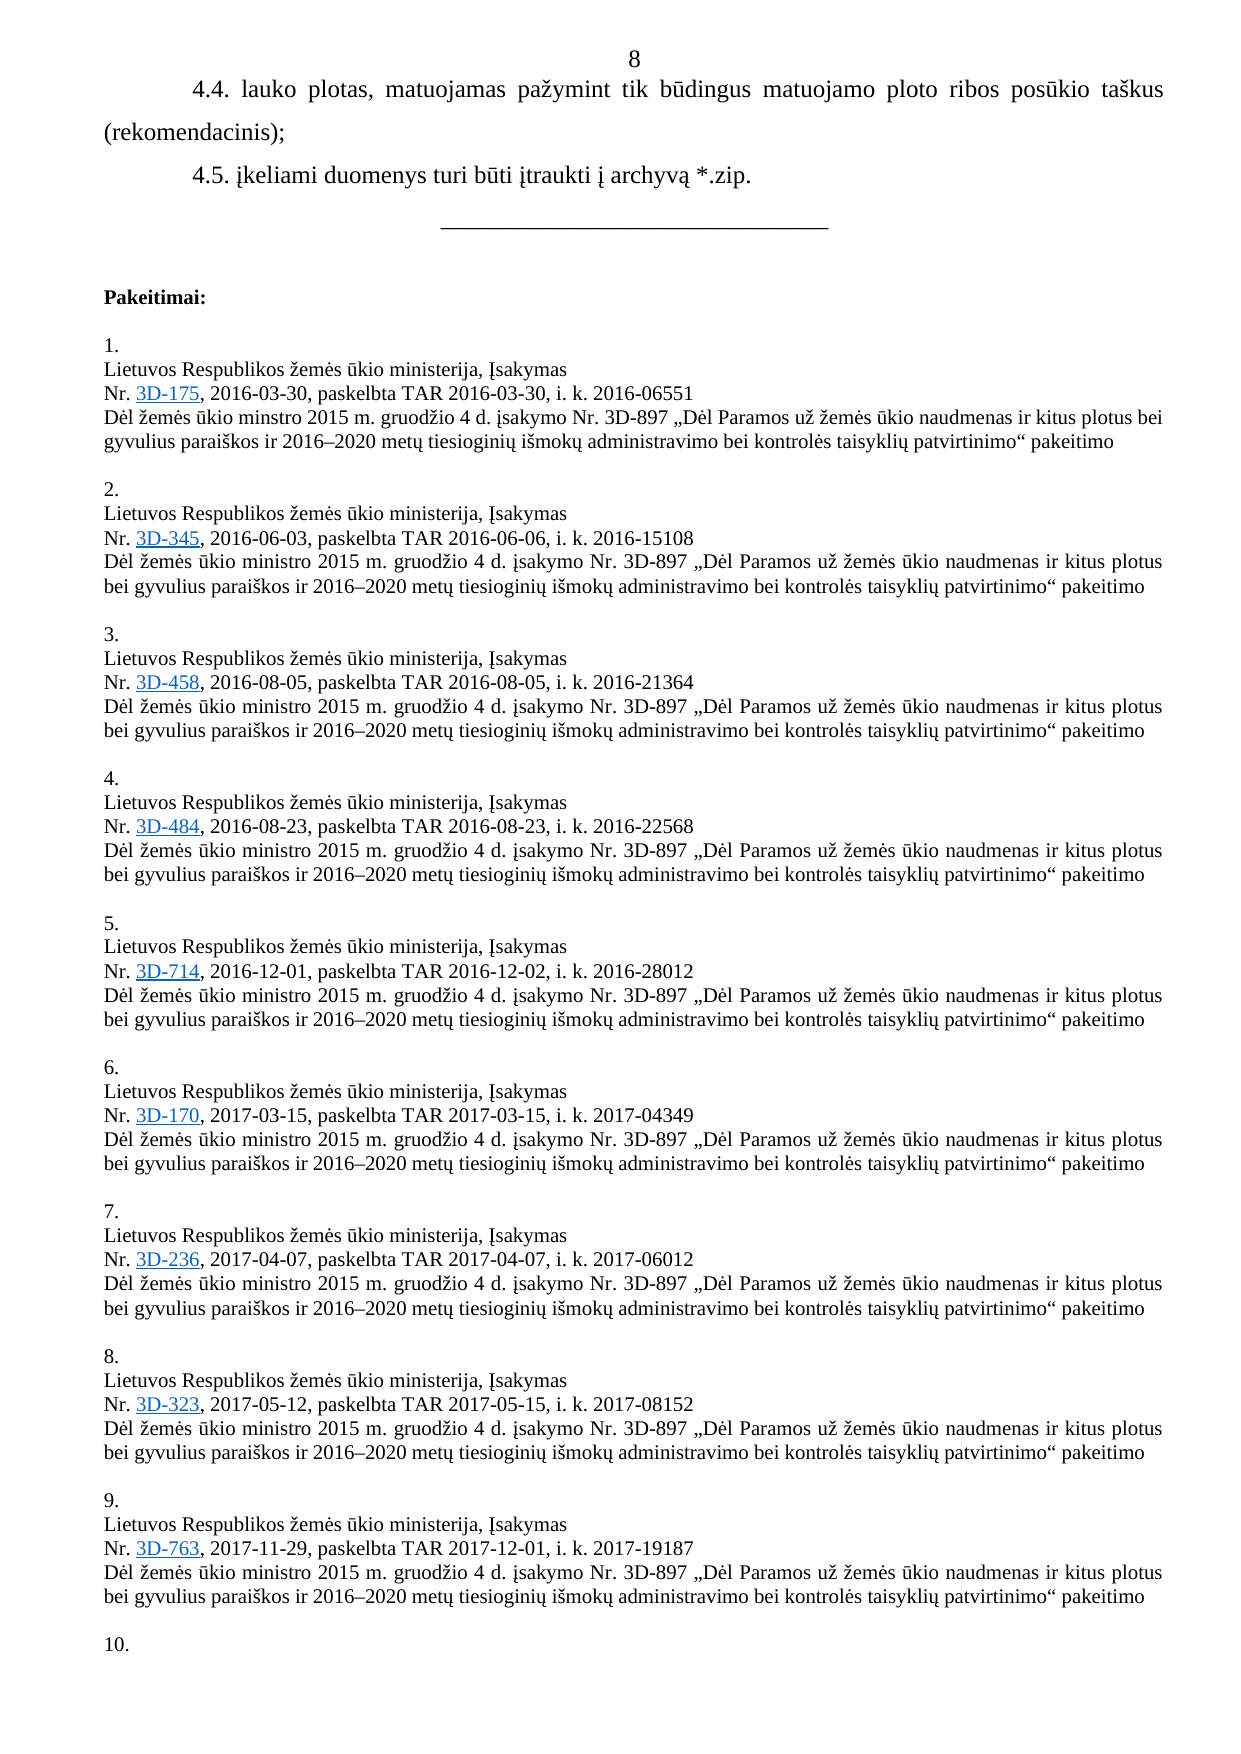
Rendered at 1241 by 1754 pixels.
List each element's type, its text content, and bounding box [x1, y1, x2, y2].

text Lietuvos Respublikos žemės ūkio ministerija, Įsakymas [103, 934, 1165, 958]
text 7. [103, 1199, 1165, 1223]
text Lietuvos Respublikos žemės ūkio ministerija, Įsakymas [103, 1223, 1165, 1247]
text Dėl žemės ūkio ministro 2015 m. gruodžio 4 d. įsakymo Nr. 3D-897 „Dėl Paramos už žemės ūkio naudmenas ir kitus plotus bei gyvulius paraiškos ir 2016–2020 metų tiesioginių išmokų administravimo bei kontrolės taisyklių patvirtinimo“ pakeitimo [103, 549, 1165, 598]
text 4.5. įkeliami duomenys turi būti įtraukti į archyvą *.zip. [103, 160, 1165, 189]
text 6. [103, 1055, 1165, 1079]
text Pakeitimai: [103, 285, 1165, 309]
text Lietuvos Respublikos žemės ūkio ministerija, Įsakymas [103, 501, 1165, 525]
text 8. [103, 1343, 1165, 1368]
text 4. [103, 766, 1165, 790]
text Dėl žemės ūkio minstro 2015 m. gruodžio 4 d. įsakymo Nr. 3D-897 „Dėl Paramos už žemės ūkio naudmenas ir kitus plotus bei gyvulius paraiškos ir 2016–2020 metų tiesioginių išmokų administravimo bei kontrolės taisyklių patvirtinimo“ pakeitimo [103, 405, 1165, 453]
text Lietuvos Respublikos žemės ūkio ministerija, Įsakymas [103, 1079, 1165, 1103]
text Nr. 3D-763, 2017-11-29, paskelbta TAR 2017-12-01, i. k. 2017-19187 [103, 1536, 1165, 1560]
text Nr. 3D-323, 2017-05-12, paskelbta TAR 2017-05-15, i. k. 2017-08152 [103, 1392, 1165, 1416]
text 2. [103, 477, 1165, 501]
text Lietuvos Respublikos žemės ūkio ministerija, Įsakymas [103, 1368, 1165, 1392]
text Nr. 3D-175, 2016-03-30, paskelbta TAR 2016-03-30, i. k. 2016-06551 [103, 381, 1165, 405]
text Dėl žemės ūkio ministro 2015 m. gruodžio 4 d. įsakymo Nr. 3D-897 „Dėl Paramos už žemės ūkio naudmenas ir kitus plotus bei gyvulius paraiškos ir 2016–2020 metų tiesioginių išmokų administravimo bei kontrolės taisyklių patvirtinimo“ pakeitimo [103, 1127, 1165, 1175]
text Nr. 3D-345, 2016-06-03, paskelbta TAR 2016-06-06, i. k. 2016-15108 [103, 525, 1165, 549]
text 4.4. lauko plotas, matuojamas pažymint tik būdingus matuojamo ploto ribos posūkio taškus (rekomendacinis); [103, 74, 1165, 146]
text Lietuvos Respublikos žemės ūkio ministerija, Įsakymas [103, 646, 1165, 670]
text 1. [103, 333, 1165, 357]
text Lietuvos Respublikos žemės ūkio ministerija, Įsakymas [103, 1512, 1165, 1536]
text Dėl žemės ūkio ministro 2015 m. gruodžio 4 d. įsakymo Nr. 3D-897 „Dėl Paramos už žemės ūkio naudmenas ir kitus plotus bei gyvulius paraiškos ir 2016–2020 metų tiesioginių išmokų administravimo bei kontrolės taisyklių patvirtinimo“ pakeitimo [103, 1560, 1165, 1608]
text 3. [103, 622, 1165, 646]
text Dėl žemės ūkio ministro 2015 m. gruodžio 4 d. įsakymo Nr. 3D-897 „Dėl Paramos už žemės ūkio naudmenas ir kitus plotus bei gyvulius paraiškos ir 2016–2020 metų tiesioginių išmokų administravimo bei kontrolės taisyklių patvirtinimo“ pakeitimo [103, 694, 1165, 742]
text Lietuvos Respublikos žemės ūkio ministerija, Įsakymas [103, 357, 1165, 381]
text Nr. 3D-484, 2016-08-23, paskelbta TAR 2016-08-23, i. k. 2016-22568 [103, 814, 1165, 838]
text Nr. 3D-236, 2017-04-07, paskelbta TAR 2017-04-07, i. k. 2017-06012 [103, 1247, 1165, 1271]
text Nr. 3D-170, 2017-03-15, paskelbta TAR 2017-03-15, i. k. 2017-04349 [103, 1103, 1165, 1127]
text 5. [103, 910, 1165, 934]
text _______________________________ [103, 203, 1165, 232]
text Nr. 3D-458, 2016-08-05, paskelbta TAR 2016-08-05, i. k. 2016-21364 [103, 670, 1165, 694]
text Dėl žemės ūkio ministro 2015 m. gruodžio 4 d. įsakymo Nr. 3D-897 „Dėl Paramos už žemės ūkio naudmenas ir kitus plotus bei gyvulius paraiškos ir 2016–2020 metų tiesioginių išmokų administravimo bei kontrolės taisyklių patvirtinimo“ pakeitimo [103, 838, 1165, 886]
text Nr. 3D-714, 2016-12-01, paskelbta TAR 2016-12-02, i. k. 2016-28012 [103, 958, 1165, 983]
text Dėl žemės ūkio ministro 2015 m. gruodžio 4 d. įsakymo Nr. 3D-897 „Dėl Paramos už žemės ūkio naudmenas ir kitus plotus bei gyvulius paraiškos ir 2016–2020 metų tiesioginių išmokų administravimo bei kontrolės taisyklių patvirtinimo“ pakeitimo [103, 1416, 1165, 1464]
text 10. [103, 1632, 1165, 1656]
text Dėl žemės ūkio ministro 2015 m. gruodžio 4 d. įsakymo Nr. 3D-897 „Dėl Paramos už žemės ūkio naudmenas ir kitus plotus bei gyvulius paraiškos ir 2016–2020 metų tiesioginių išmokų administravimo bei kontrolės taisyklių patvirtinimo“ pakeitimo [103, 1271, 1165, 1319]
text Dėl žemės ūkio ministro 2015 m. gruodžio 4 d. įsakymo Nr. 3D-897 „Dėl Paramos už žemės ūkio naudmenas ir kitus plotus bei gyvulius paraiškos ir 2016–2020 metų tiesioginių išmokų administravimo bei kontrolės taisyklių patvirtinimo“ pakeitimo [103, 983, 1165, 1031]
text Lietuvos Respublikos žemės ūkio ministerija, Įsakymas [103, 790, 1165, 814]
text 9. [103, 1488, 1165, 1512]
